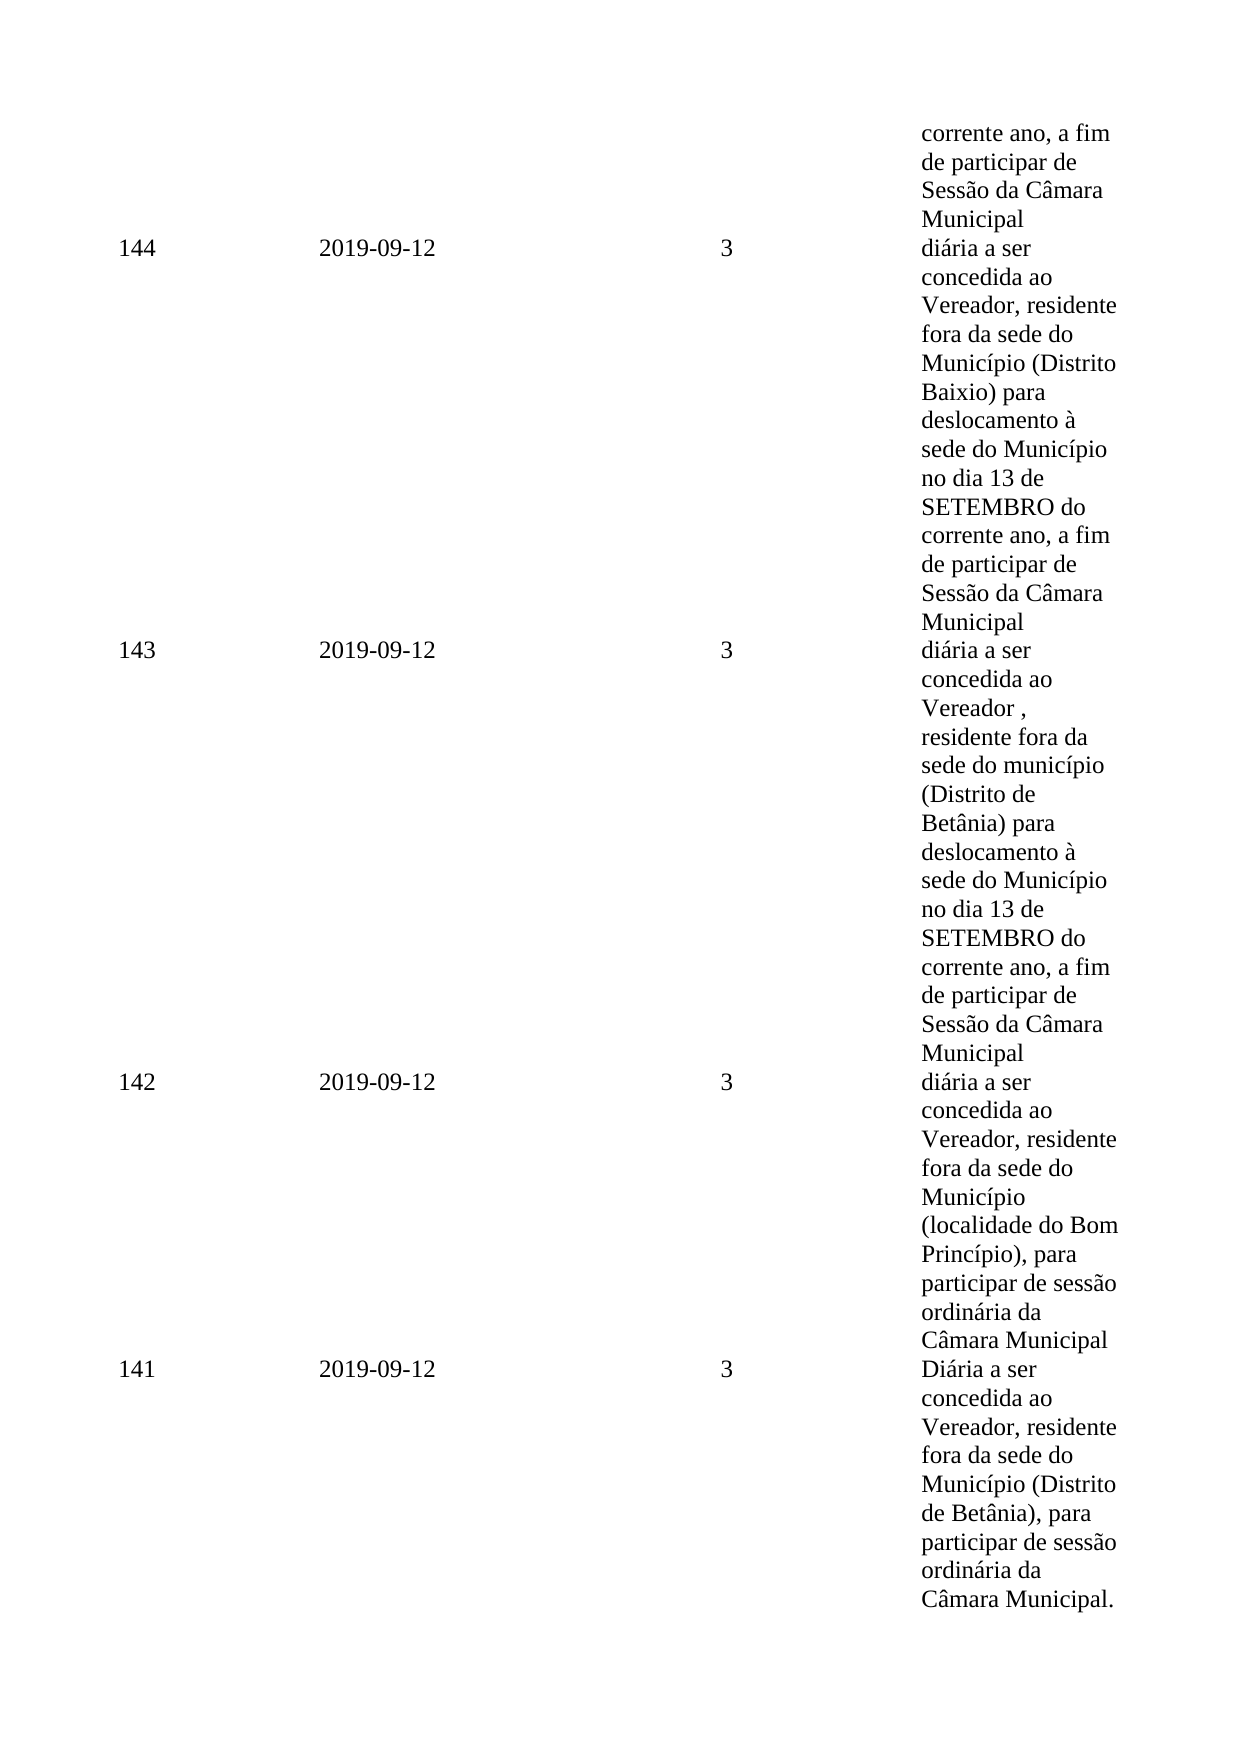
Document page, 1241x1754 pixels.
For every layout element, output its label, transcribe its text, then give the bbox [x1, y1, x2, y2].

table_cell 2019-09-12 [319, 233, 519, 636]
table_cell 2019-09-12 [319, 1067, 519, 1354]
table_cell 144 [118, 233, 319, 636]
table_cell [520, 233, 720, 636]
table_cell 141 [118, 1354, 319, 1613]
table_cell 2019-09-12 [319, 636, 519, 1067]
table_cell 3 [720, 636, 921, 1067]
table_cell [118, 118, 319, 233]
table_cell diária a ser concedida ao Vereador, residente fora da sede do Município (Distrito Baixio) para deslocamento à sede do Município no dia 13 de SETEMBRO do corrente ano, a fim de participar de Sessão da Câmara Municipal [921, 233, 1122, 636]
table_cell diária a ser concedida ao Vereador , residente fora da sede do município (Distrito de Betânia) para deslocamento à sede do Município no dia 13 de SETEMBRO do corrente ano, a fim de participar de Sessão da Câmara Municipal [921, 636, 1122, 1067]
table_cell 142 [118, 1067, 319, 1354]
table_cell [720, 118, 921, 233]
table_cell 2019-09-12 [319, 1354, 519, 1613]
table_cell corrente ano, a fim de participar de Sessão da Câmara Municipal [921, 118, 1122, 233]
table_cell 3 [720, 1067, 921, 1354]
table_cell [319, 118, 519, 233]
table_cell 3 [720, 1354, 921, 1613]
table_cell [520, 1067, 720, 1354]
table_cell [520, 1354, 720, 1613]
table_cell Diária a ser concedida ao Vereador, residente fora da sede do Município (Distrito de Betânia), para participar de sessão ordinária da Câmara Municipal. [921, 1354, 1122, 1613]
table_cell diária a ser concedida ao Vereador, residente fora da sede do Município (localidade do Bom Princípio), para participar de sessão ordinária da Câmara Municipal [921, 1067, 1122, 1354]
table_cell 143 [118, 636, 319, 1067]
table_cell [520, 118, 720, 233]
table_cell [520, 636, 720, 1067]
table_cell 3 [720, 233, 921, 636]
